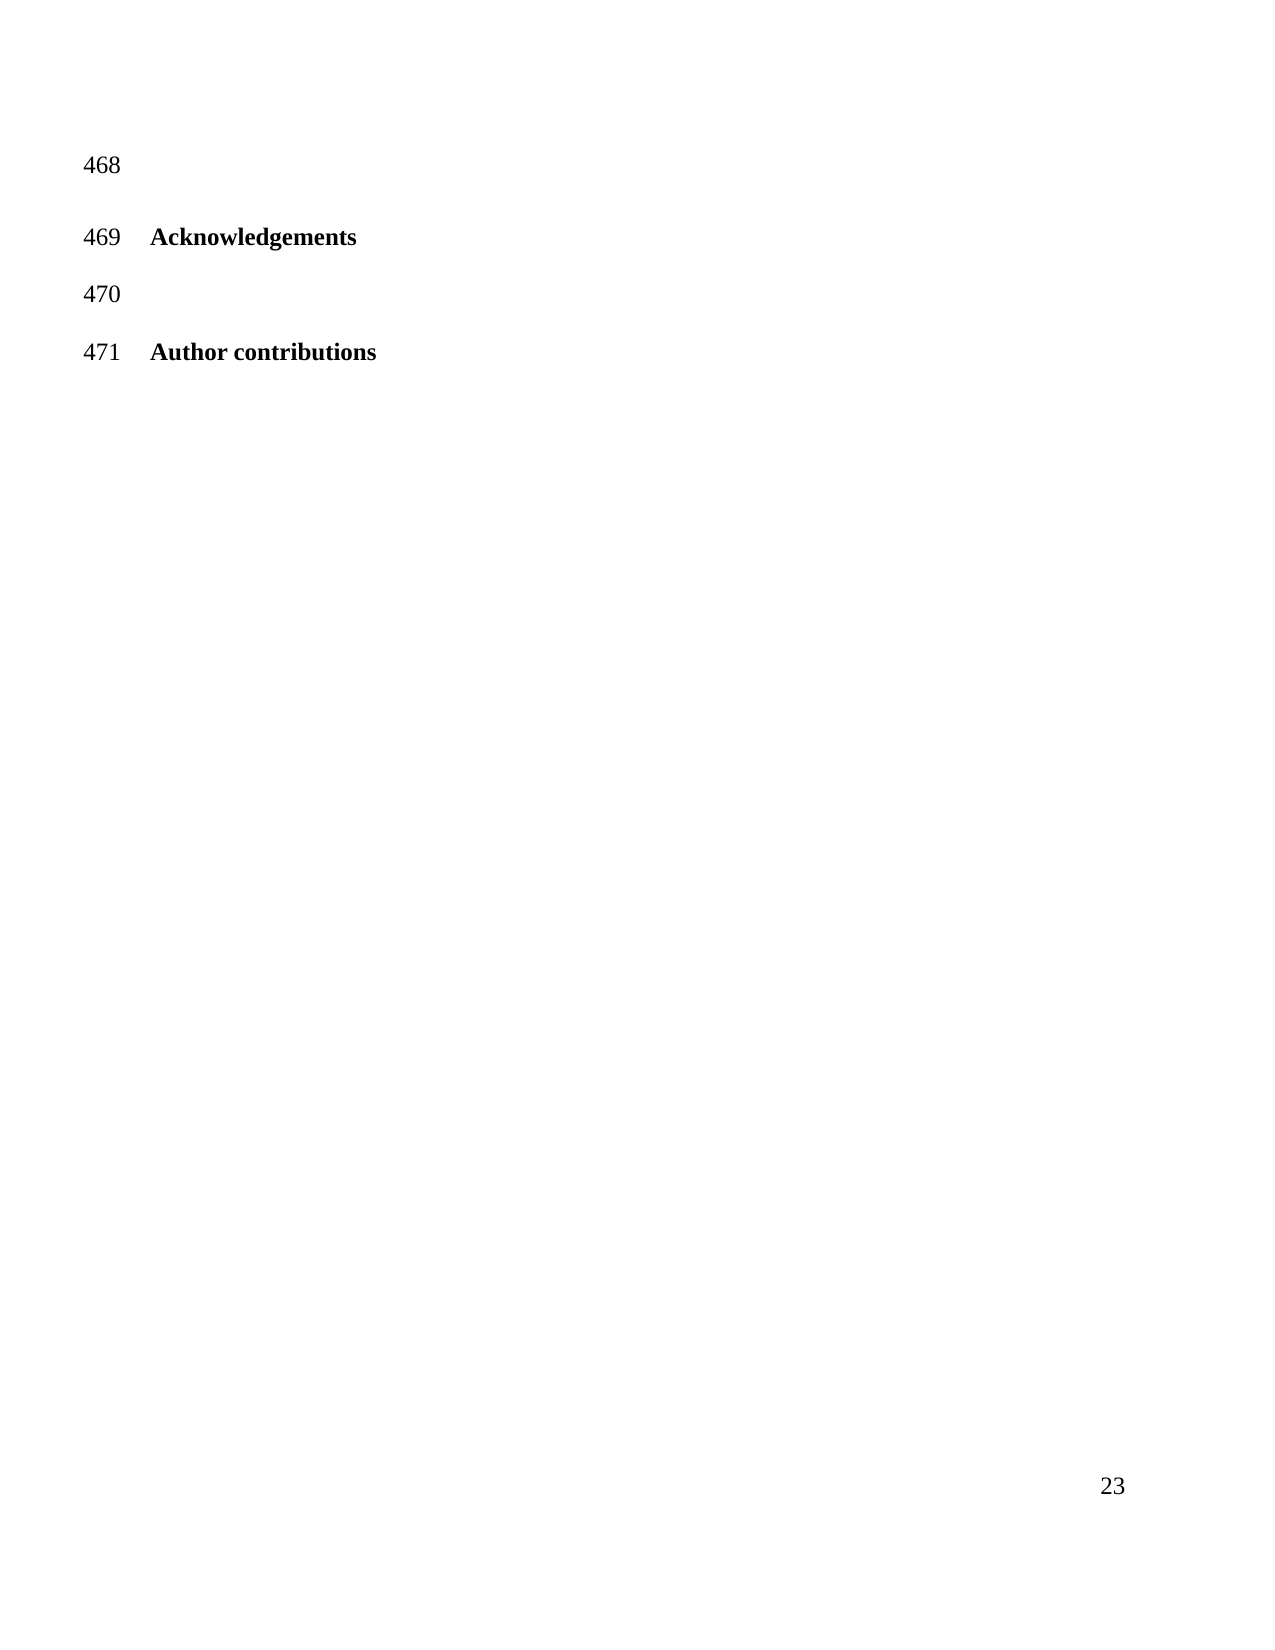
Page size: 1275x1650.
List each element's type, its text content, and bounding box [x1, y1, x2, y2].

text Author contributions [150, 337, 1125, 366]
text Acknowledgements [150, 222, 1125, 251]
